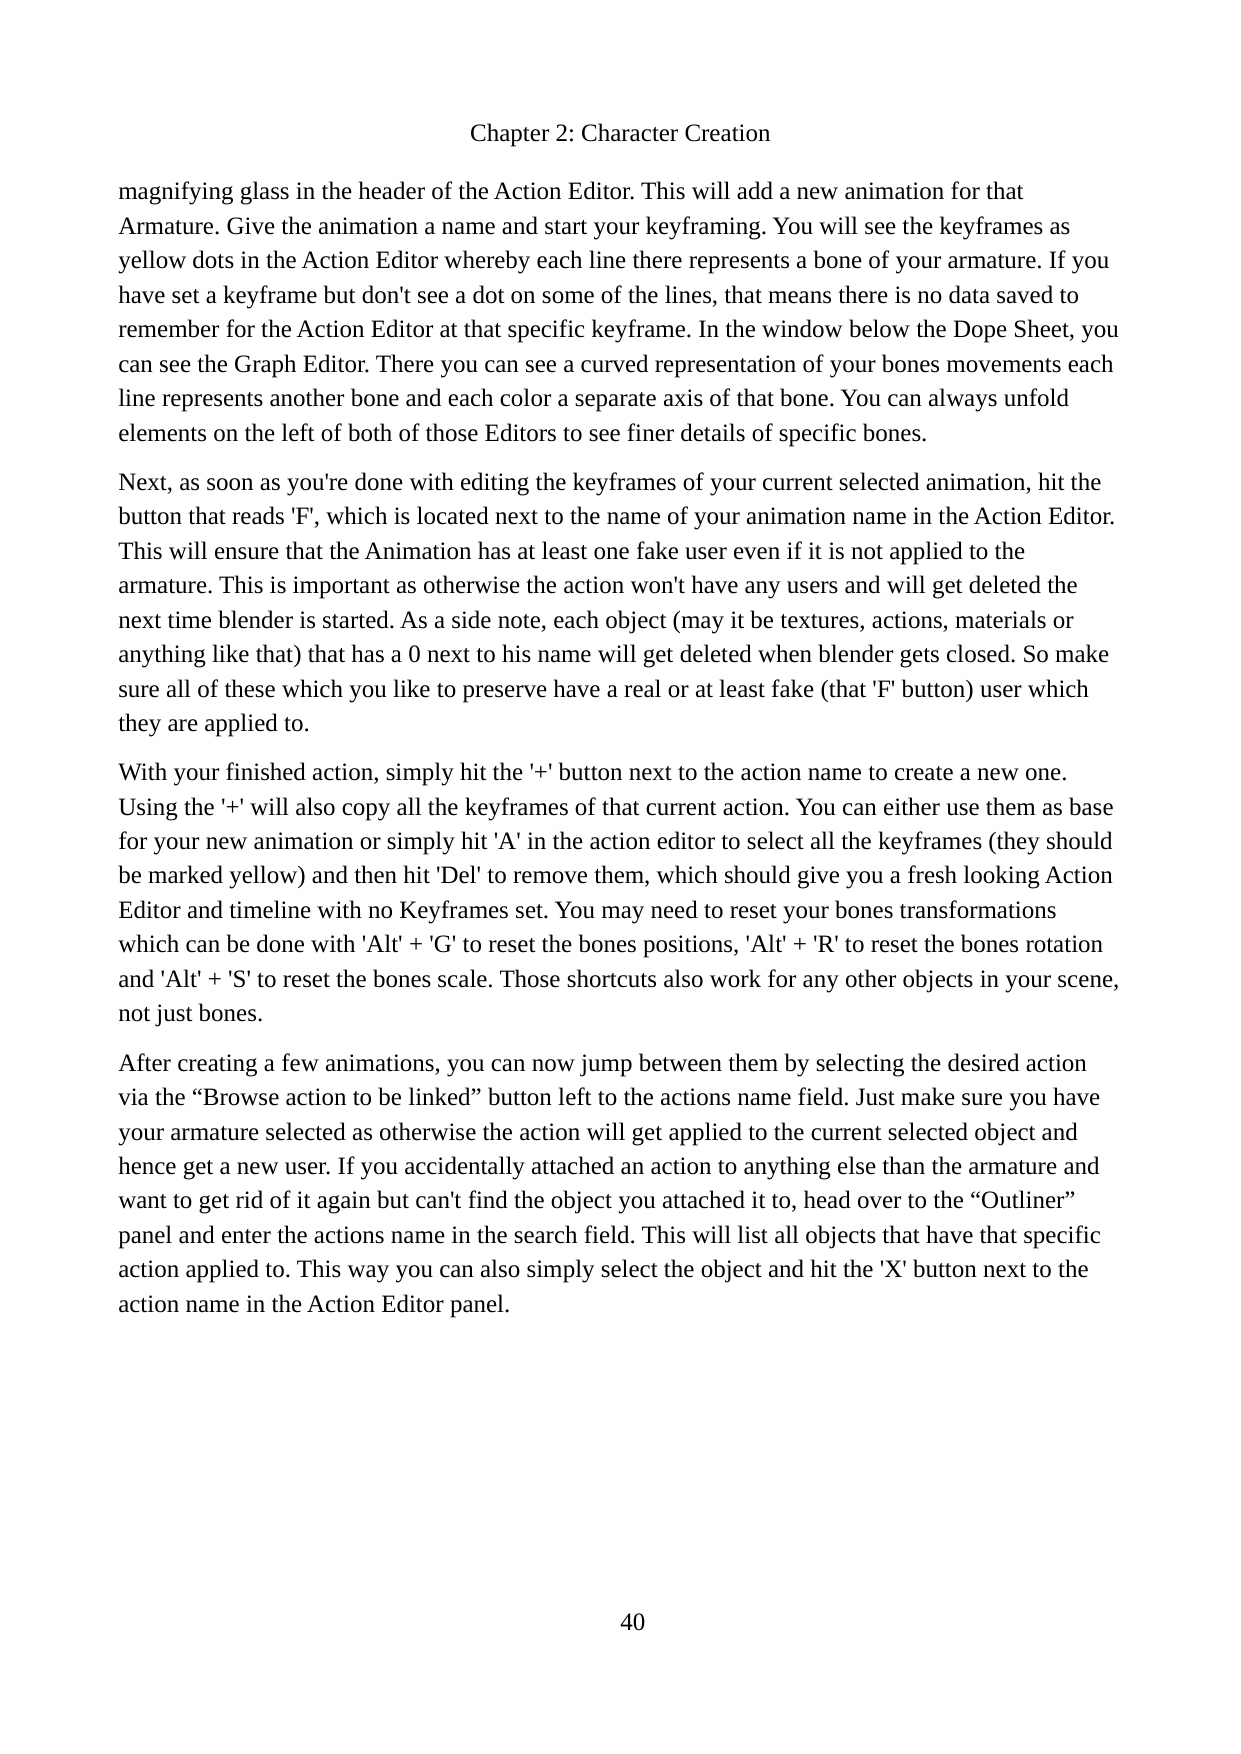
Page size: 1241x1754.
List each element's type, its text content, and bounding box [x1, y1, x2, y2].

text Next, as soon as you're done with editing the keyframes of your current selected animation, hit the button that reads 'F', which is located next to the name of your animation name in the Action Editor. This will ensure that the Animation has at least one fake user even if it is not applied to the armature. This is important as otherwise the action won't have any users and will get deleted the next time blender is started. As a side note, each object (may it be textures, actions, materials or anything like that) that has a 0 next to his name will get deleted when blender gets closed. So make sure all of these which you like to preserve have a real or at least fake (that 'F' button) user which they are applied to. [118, 467, 1122, 737]
text With your finished action, simply hit the '+' button next to the action name to create a new one. Using the '+' will also copy all the keyframes of that current action. You can either use them as base for your new animation or simply hit 'A' in the action editor to select all the keyframes (they should be marked yellow) and then hit 'Del' to remove them, which should give you a fresh looking Action Editor and timeline with no Keyframes set. You may need to reset your bones transformations which can be done with 'Alt' + 'G' to reset the bones positions, 'Alt' + 'R' to reset the bones rotation and 'Alt' + 'S' to reset the bones scale. Those shortcuts also work for any other objects in your scene, not just bones. [118, 757, 1122, 1027]
text magnifying glass in the header of the Action Editor. This will add a new animation for that Armature. Give the animation a name and start your keyframing. You will see the keyframes as yellow dots in the Action Editor whereby each line there represents a bone of your armature. If you have set a keyframe but don't see a dot on some of the lines, that means there is no data saved to remember for the Action Editor at that specific keyframe. In the window below the Dope Sheet, you can see the Graph Editor. There you can see a curved representation of your bones movements each line represents another bone and each color a separate axis of that bone. You can always unfold elements on the left of both of those Editors to see finer details of specific bones. [118, 176, 1122, 446]
text After creating a few animations, you can now jump between them by selecting the desired action via the “Browse action to be linked” button left to the actions name field. Just make sure you have your armature selected as otherwise the action will get applied to the current selected object and hence get a new user. If you accidentally attached an action to anything else than the armature and want to get rid of it again but can't find the object you attached it to, head over to the “Outliner” panel and enter the actions name in the search field. This will list all objects that have that specific action applied to. This way you can also simply select the object and hit the 'X' button next to the action name in the Action Editor panel. [118, 1048, 1122, 1318]
